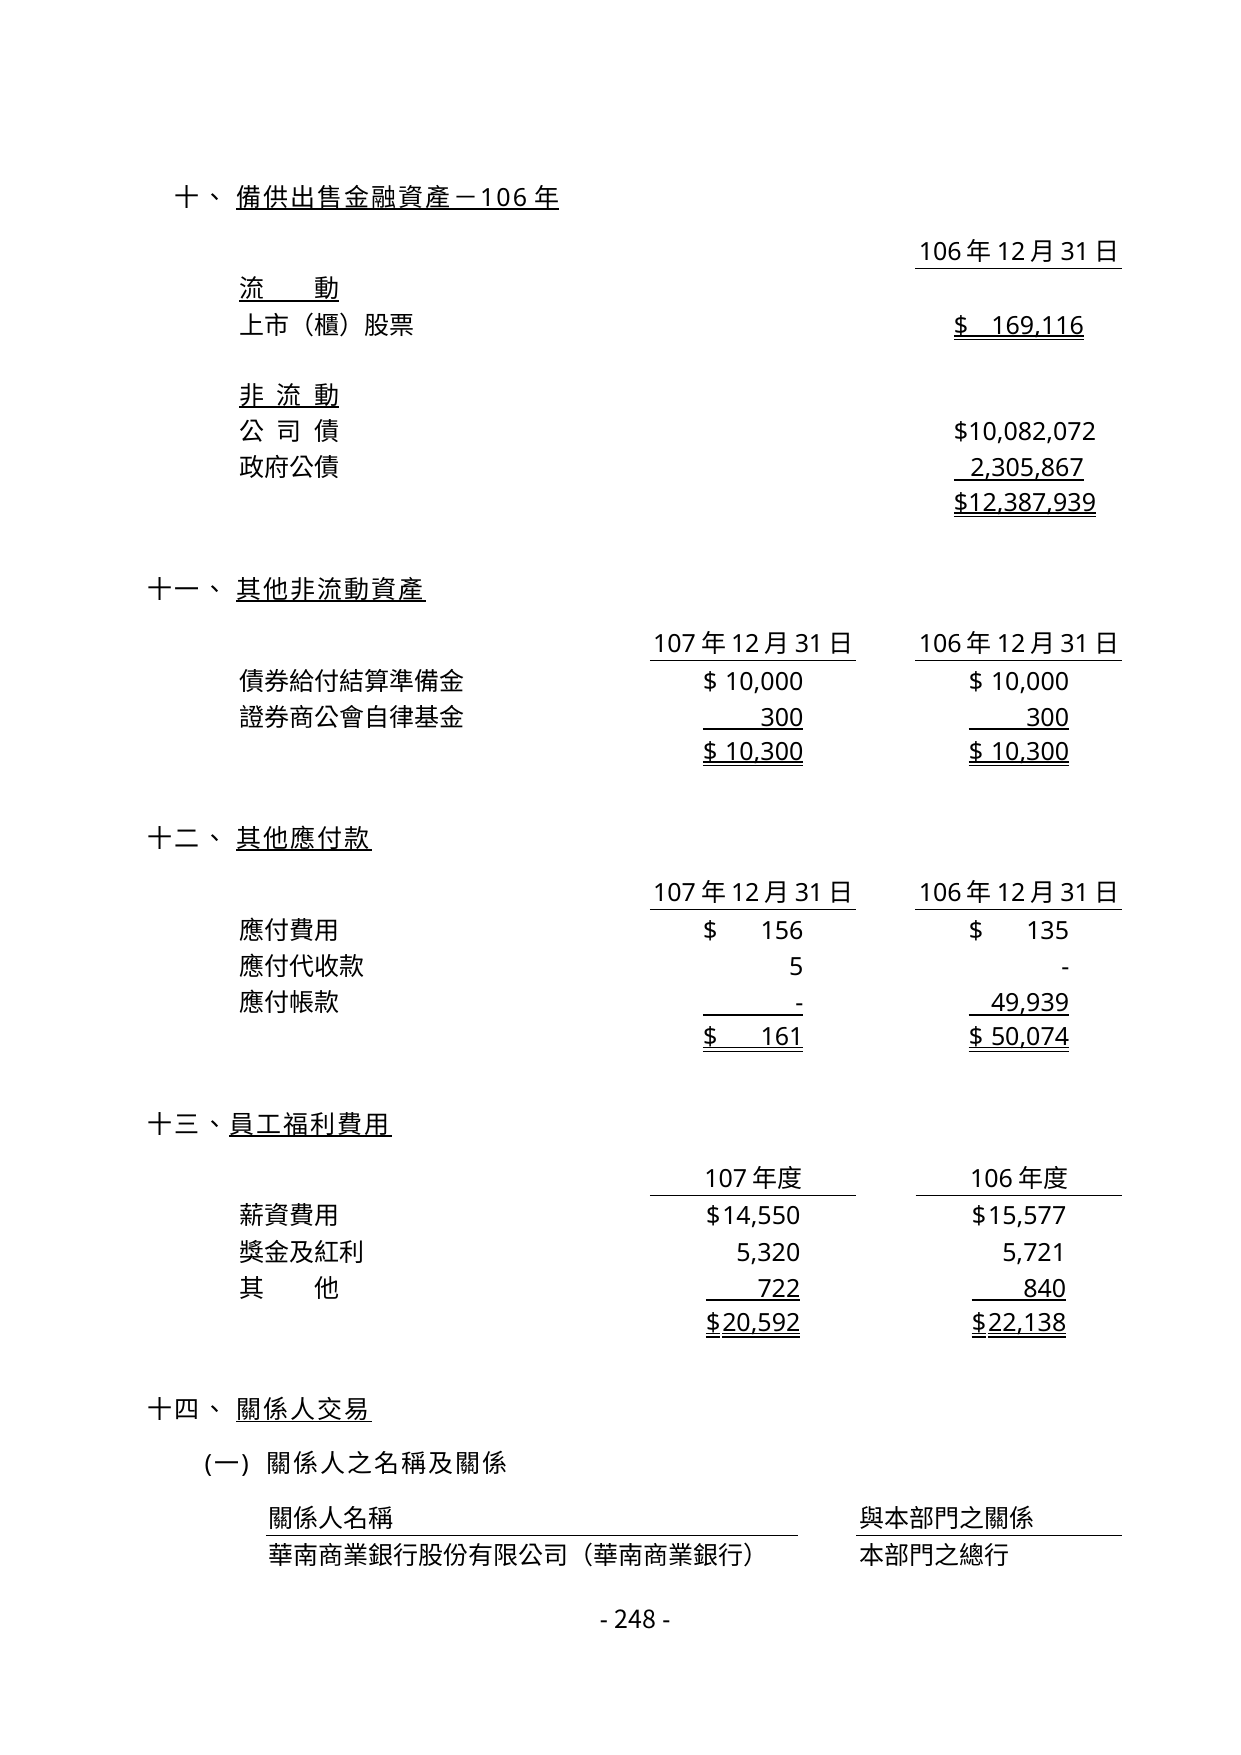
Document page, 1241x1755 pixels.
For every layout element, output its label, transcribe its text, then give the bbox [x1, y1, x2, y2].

table_header 106年12月31日 [915, 624, 1122, 660]
table_cell [591, 697, 650, 733]
table_header [236, 624, 591, 660]
table_cell [915, 341, 1122, 375]
table_cell [650, 375, 856, 412]
table_cell [856, 697, 915, 733]
table_cell [856, 1019, 915, 1053]
table_cell [591, 983, 650, 1019]
table_cell [591, 375, 650, 412]
table_cell 其 他 [236, 1268, 591, 1304]
table_cell 5,721 [916, 1232, 1122, 1268]
table_cell 薪資費用 [236, 1195, 591, 1232]
table_cell [856, 412, 915, 448]
table_cell $ 10,082,072 [915, 412, 1122, 448]
table_header 106年12月31日 [915, 232, 1122, 268]
table_cell [591, 1019, 650, 1053]
table_header 與本部門之關係 [856, 1498, 1122, 1534]
table_cell $ 10,000 [650, 661, 856, 697]
table_cell [591, 660, 650, 697]
table_cell [591, 1232, 650, 1268]
table_cell [236, 734, 591, 767]
table_cell [856, 305, 915, 341]
table_cell [236, 1305, 591, 1338]
table_cell [856, 734, 915, 767]
table_cell [856, 1232, 916, 1268]
table_cell $ 14,550 [650, 1196, 856, 1232]
table_header 107年12月31日 [650, 624, 856, 660]
table_header [236, 232, 591, 268]
table_cell [856, 1305, 916, 1338]
table_cell 公 司 債 [236, 412, 591, 448]
table_cell [856, 946, 915, 983]
table_header [856, 1159, 916, 1195]
table_cell [856, 268, 915, 305]
table_cell [856, 341, 915, 375]
text 十二、 其他應付款 [148, 818, 1122, 855]
table_header [591, 232, 650, 268]
table_cell [915, 269, 1122, 305]
table_cell [856, 909, 915, 946]
table_header 107年度 [650, 1159, 856, 1195]
table_cell 債券給付結算準備金 [236, 660, 591, 697]
table_cell 300 [650, 697, 856, 733]
table_header [591, 624, 650, 660]
table_cell $ 156 [650, 910, 856, 946]
table_cell [236, 341, 591, 375]
table_cell [856, 983, 915, 1019]
table_cell [650, 448, 856, 484]
table_cell [236, 484, 591, 518]
table_cell 5,320 [650, 1232, 856, 1268]
table_cell [591, 1268, 650, 1304]
text 十一、 其他非流動資產 [148, 569, 1122, 606]
table_cell $ 12,387,939 [915, 484, 1122, 518]
text (一) 關係人之名稱及關係 [177, 1444, 1122, 1480]
table_cell 上市（櫃）股票 [236, 305, 591, 341]
table_cell 證券商公會自律基金 [236, 697, 591, 733]
table_header [856, 232, 915, 268]
table_cell 獎金及紅利 [236, 1232, 591, 1268]
table_cell [236, 1019, 591, 1053]
table_cell 政府公債 [236, 448, 591, 484]
text 十四、 關係人交易 [148, 1389, 1122, 1426]
table_cell [591, 448, 650, 484]
table_cell 722 [650, 1268, 856, 1304]
text 十三、員工福利費用 [148, 1104, 1122, 1140]
table_cell [650, 412, 856, 448]
table_cell 2,305,867 [915, 448, 1122, 484]
table_cell 應付代收款 [236, 946, 591, 983]
table_header [856, 873, 915, 909]
text 十、 備供出售金融資產－106年 [148, 177, 1122, 213]
table_header [650, 232, 856, 268]
table_cell [856, 660, 915, 697]
table_cell [915, 375, 1122, 412]
table_cell [650, 305, 856, 341]
table_cell - [650, 983, 856, 1019]
table_cell [591, 341, 650, 375]
table_cell [856, 448, 915, 484]
table_cell [798, 1535, 856, 1572]
table_header [591, 873, 650, 909]
table_cell 應付費用 [236, 909, 591, 946]
table_cell [650, 268, 856, 305]
table_cell [591, 909, 650, 946]
table_cell [591, 412, 650, 448]
table_cell 5 [650, 946, 856, 983]
table_header [236, 1159, 591, 1195]
table_header [236, 873, 591, 909]
table_cell 840 [916, 1268, 1122, 1304]
table_cell [591, 484, 650, 518]
table_cell 300 [915, 697, 1122, 733]
table_cell [856, 1195, 916, 1232]
table_cell [591, 1195, 650, 1232]
table_header 106年度 [916, 1159, 1122, 1195]
table_cell $ 22,138 [916, 1305, 1122, 1338]
table_cell [591, 1305, 650, 1338]
table_cell [650, 484, 856, 518]
table_header [856, 624, 915, 660]
table_cell $ 50,074 [915, 1019, 1122, 1053]
table_cell [856, 484, 915, 518]
table_cell [650, 341, 856, 375]
table_header [798, 1498, 856, 1534]
table_header 關係人名稱 [266, 1498, 797, 1534]
table_header [591, 1159, 650, 1195]
table_header 107年12月31日 [650, 873, 856, 909]
table_cell $ 161 [650, 1019, 856, 1053]
table_cell $ 10,300 [915, 734, 1122, 767]
table_cell 本部門之總行 [856, 1536, 1122, 1572]
table_header 106年12月31日 [915, 873, 1122, 909]
table_cell [591, 268, 650, 305]
table_cell $ 15,577 [916, 1196, 1122, 1232]
table_cell $ 169,116 [915, 305, 1122, 341]
table_cell - [915, 946, 1122, 983]
table_cell [856, 1268, 916, 1304]
table_cell [856, 375, 915, 412]
table_cell 非 流 動 [236, 375, 591, 412]
table_cell [591, 305, 650, 341]
table_cell 49,939 [915, 983, 1122, 1019]
table_cell $ 20,592 [650, 1305, 856, 1338]
table_cell $ 135 [915, 910, 1122, 946]
table_cell [591, 946, 650, 983]
table_cell $ 10,000 [915, 661, 1122, 697]
table_cell $ 10,300 [650, 734, 856, 767]
table_cell 流 動 [236, 268, 591, 305]
table_cell 應付帳款 [236, 983, 591, 1019]
table_cell [591, 734, 650, 767]
table_cell 華南商業銀行股份有限公司（華南商業銀行） [266, 1536, 797, 1572]
